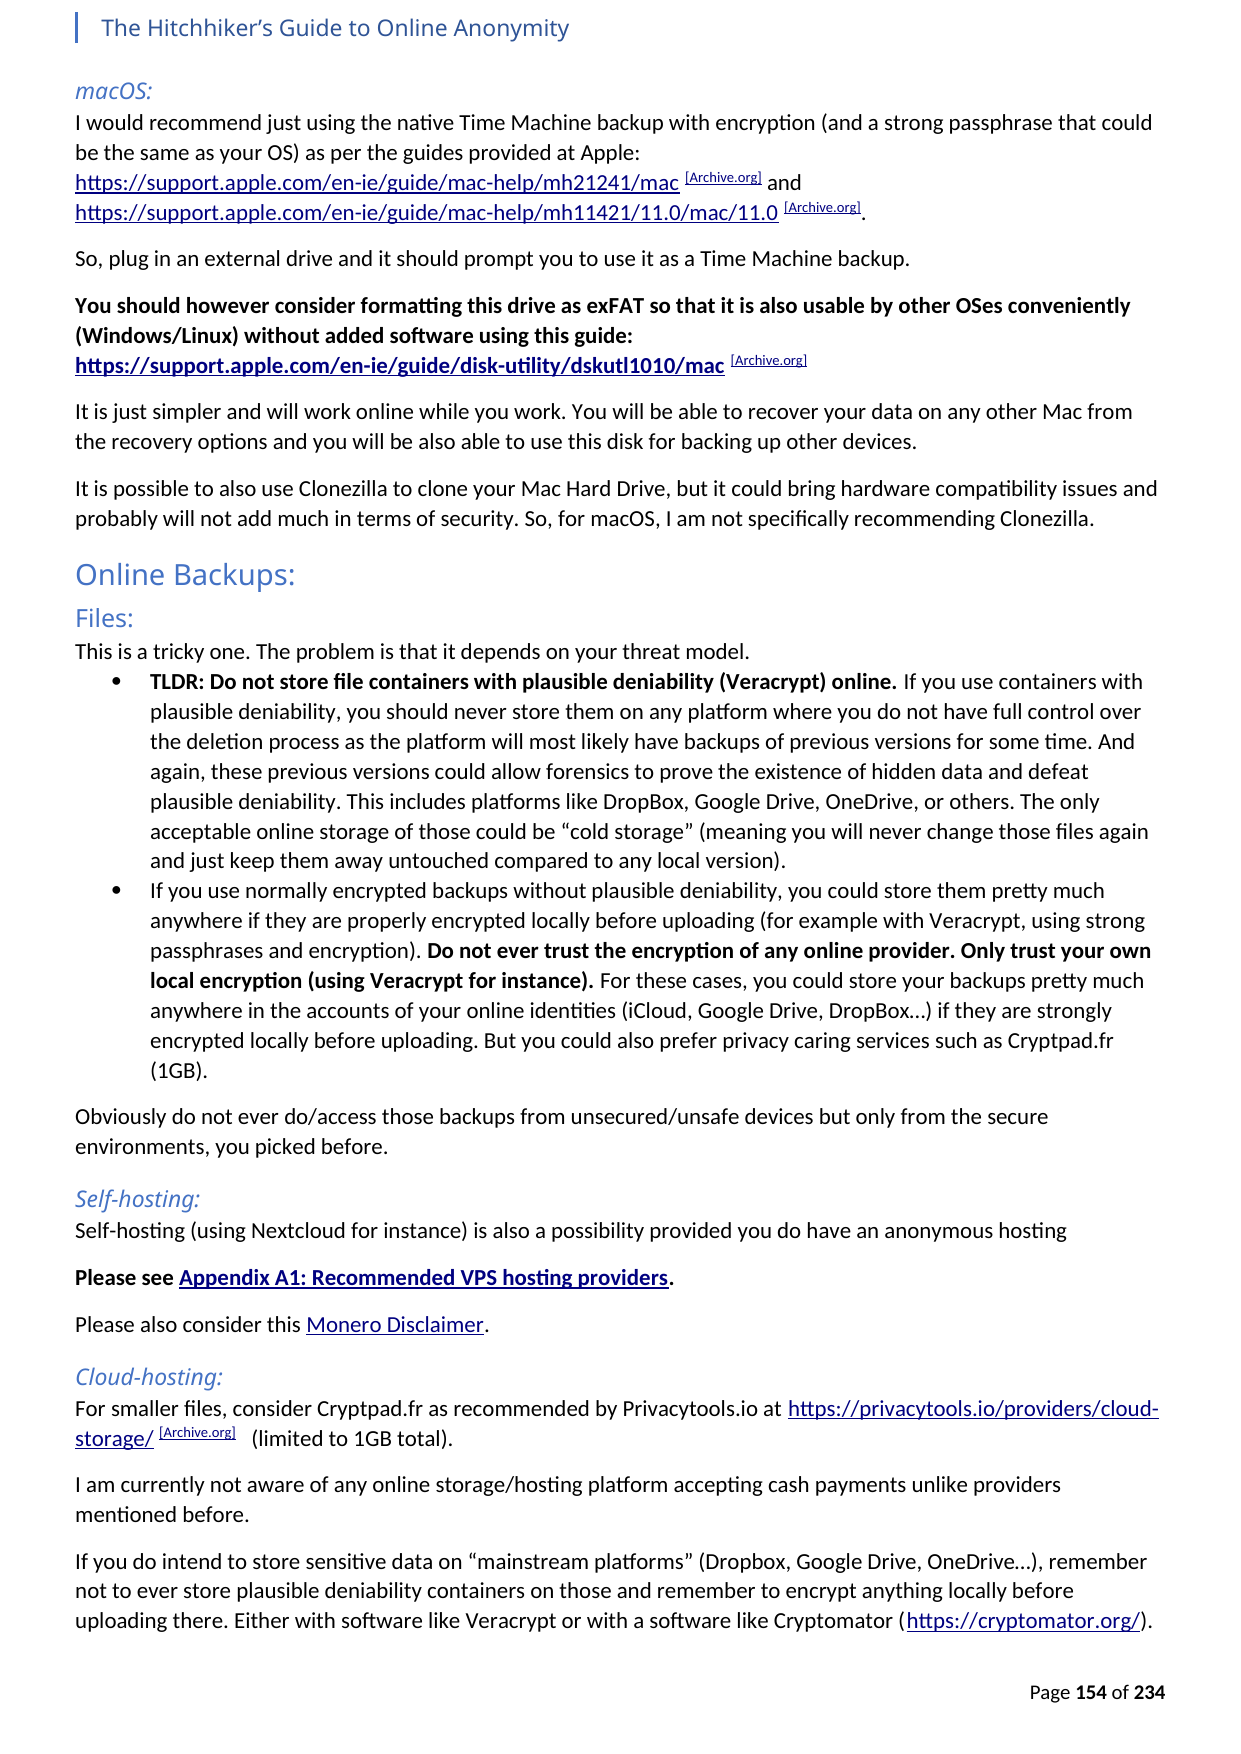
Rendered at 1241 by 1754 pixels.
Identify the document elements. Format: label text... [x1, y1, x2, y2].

text This is a tricky one. The problem is that it depends on your threat model. [75, 637, 1165, 665]
subtitle Files: [75, 601, 1165, 635]
text I would recommend just using the native Time Machine backup with encryption (and a strong passphrase that could be the same as your OS) as per the guides provided at Apple: https://support.apple.com/en-ie/guide/mac-help/mh21241/mac [Archive.org] and https://support.apple.com/en-ie/guide/mac-help/mh11421/11.0/mac/11.0 [Archive.org]. [75, 108, 1165, 226]
subtitle Self-hosting: [75, 1183, 1165, 1214]
text If you do intend to store sensitive data on “mainstream platforms” (Dropbox, Google Drive, OneDrive…), remember not to ever store plausible deniability containers on those and remember to encrypt anything locally before uploading there. Either with software like Veracrypt or with a software like Cryptomator (https://cryptomator.org/). [75, 1547, 1165, 1634]
text You should however consider formatting this drive as exFAT so that it is also usable by other OSes conveniently (Windows/Linux) without added software using this guide: https://support.apple.com/en-ie/guide/disk-utility/dskutl1010/mac [Archive.org] [75, 291, 1165, 379]
text I am currently not aware of any online storage/hosting platform accepting cash payments unlike providers mentioned before. [75, 1470, 1165, 1528]
subtitle Cloud-hosting: [75, 1360, 1165, 1392]
text Obviously do not ever do/access those backups from unsecured/unsafe devices but only from the secure environments, you picked before. [75, 1102, 1165, 1160]
subtitle macOS: [75, 75, 1165, 106]
text It is just simpler and will work online while you work. You will be able to recover your data on any other Mac from the recovery options and you will be also able to use this disk for backing up other devices. [75, 397, 1165, 455]
text Please also consider this Monero Disclaimer. [75, 1310, 1165, 1338]
list If you use normally encrypted backups without plausible deniability, you could store them pretty much anywhere if they are properly encrypted locally before uploading (for example with Veracrypt, using strong passphrases and encryption). Do not ever trust the encryption of any online provider. Only trust your own local encryption (using Veracrypt for instance). For these cases, you could store your backups pretty much anywhere in the accounts of your online identities (iCloud, Google Drive, DropBox…) if they are strongly encrypted locally before uploading. But you could also prefer privacy caring services such as Cryptpad.fr (1GB). [112, 877, 1165, 1084]
text Please see Appendix A1: Recommended VPS hosting providers. [75, 1263, 1165, 1291]
text So, plug in an external drive and it should prompt you to use it as a Time Machine backup. [75, 244, 1165, 272]
text Self-hosting (using Nextcloud for instance) is also a possibility provided you do have an anonymous hosting [75, 1217, 1165, 1244]
text It is possible to also use Clonezilla to clone your Mac Hard Drive, but it could bring hardware compatibility issues and probably will not add much in terms of security. So, for macOS, I am not specifically recommending Clonezilla. [75, 474, 1165, 532]
subtitle Online Backups: [75, 554, 1165, 594]
text For smaller files, consider Cryptpad.fr as recommended by Privacytools.io at https://privacytools.io/providers/cloud-storage/ [Archive.org] (limited to 1GB total). [75, 1394, 1165, 1452]
list TLDR: Do not store file containers with plausible deniability (Veracrypt) online. If you use containers with plausible deniability, you should never store them on any platform where you do not have full control over the deletion process as the platform will most likely have backups of previous versions for some time. And again, these previous versions could allow forensics to prove the existence of hidden data and defeat plausible deniability. This includes platforms like DropBox, Google Drive, OneDrive, or others. The only acceptable online storage of those could be “cold storage” (meaning you will never change those files again and just keep them away untouched compared to any local version). [112, 667, 1165, 875]
